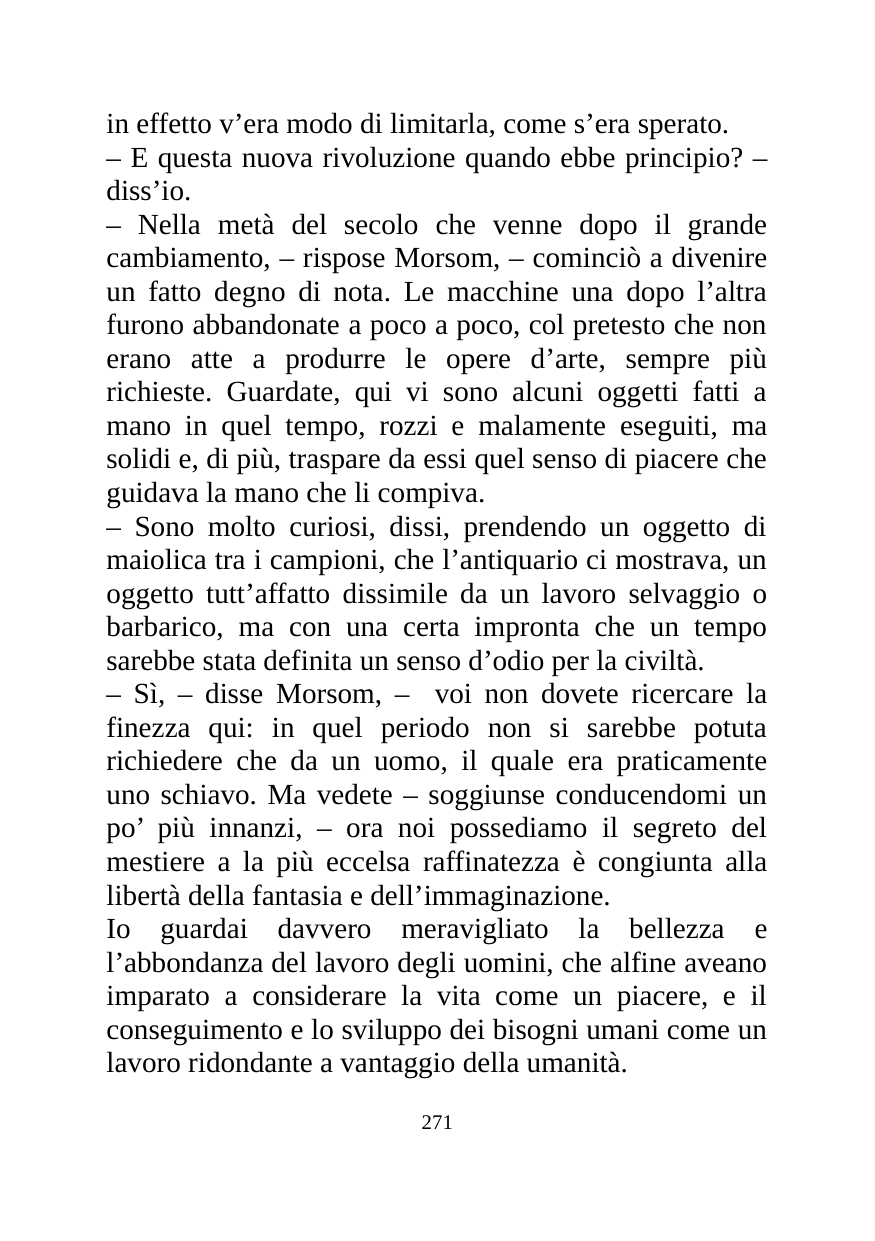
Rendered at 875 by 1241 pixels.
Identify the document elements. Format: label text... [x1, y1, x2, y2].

text – E questa nuova rivoluzione quando ebbe principio? – diss’io. [106, 140, 768, 207]
text – Sono molto curiosi, dissi, prendendo un oggetto di maiolica tra i campioni, che l’antiquario ci mostrava, un oggetto tutt’affatto dissimile da un lavoro selvaggio o barbarico, ma con una certa impronta che un tempo sarebbe stata definita un senso d’odio per la civiltà. [106, 509, 768, 676]
text – Nella metà del secolo che venne dopo il grande cambiamento, – rispose Morsom, – cominciò a divenire un fatto degno di nota. Le macchine una dopo l’altra furono abbandonate a poco a poco, col pretesto che non erano atte a produrre le opere d’arte, sempre più richieste. Guardate, qui vi sono alcuni oggetti fatti a mano in quel tempo, rozzi e malamente eseguiti, ma solidi e, di più, traspare da essi quel senso di piacere che guidava la mano che li compiva. [106, 207, 768, 509]
text in effetto v’era modo di limitarla, come s’era sperato. [106, 106, 768, 140]
text Io guardai davvero meravigliato la bellezza e l’abbondanza del lavoro degli uomini, che alfine aveano imparato a considerare la vita come un piacere, e il conseguimento e lo sviluppo dei bisogni umani come un lavoro ridondante a vantaggio della umanità. [106, 911, 768, 1079]
text – Sì, – disse Morsom, – voi non dovete ricercare la finezza qui: in quel periodo non si sarebbe potuta richiedere che da un uomo, il quale era praticamente uno schiavo. Ma vedete – soggiunse conducendomi un po’ più innanzi, – ora noi possediamo il segreto del mestiere a la più eccelsa raffinatezza è congiunta alla libertà della fantasia e dell’immaginazione. [106, 676, 768, 911]
